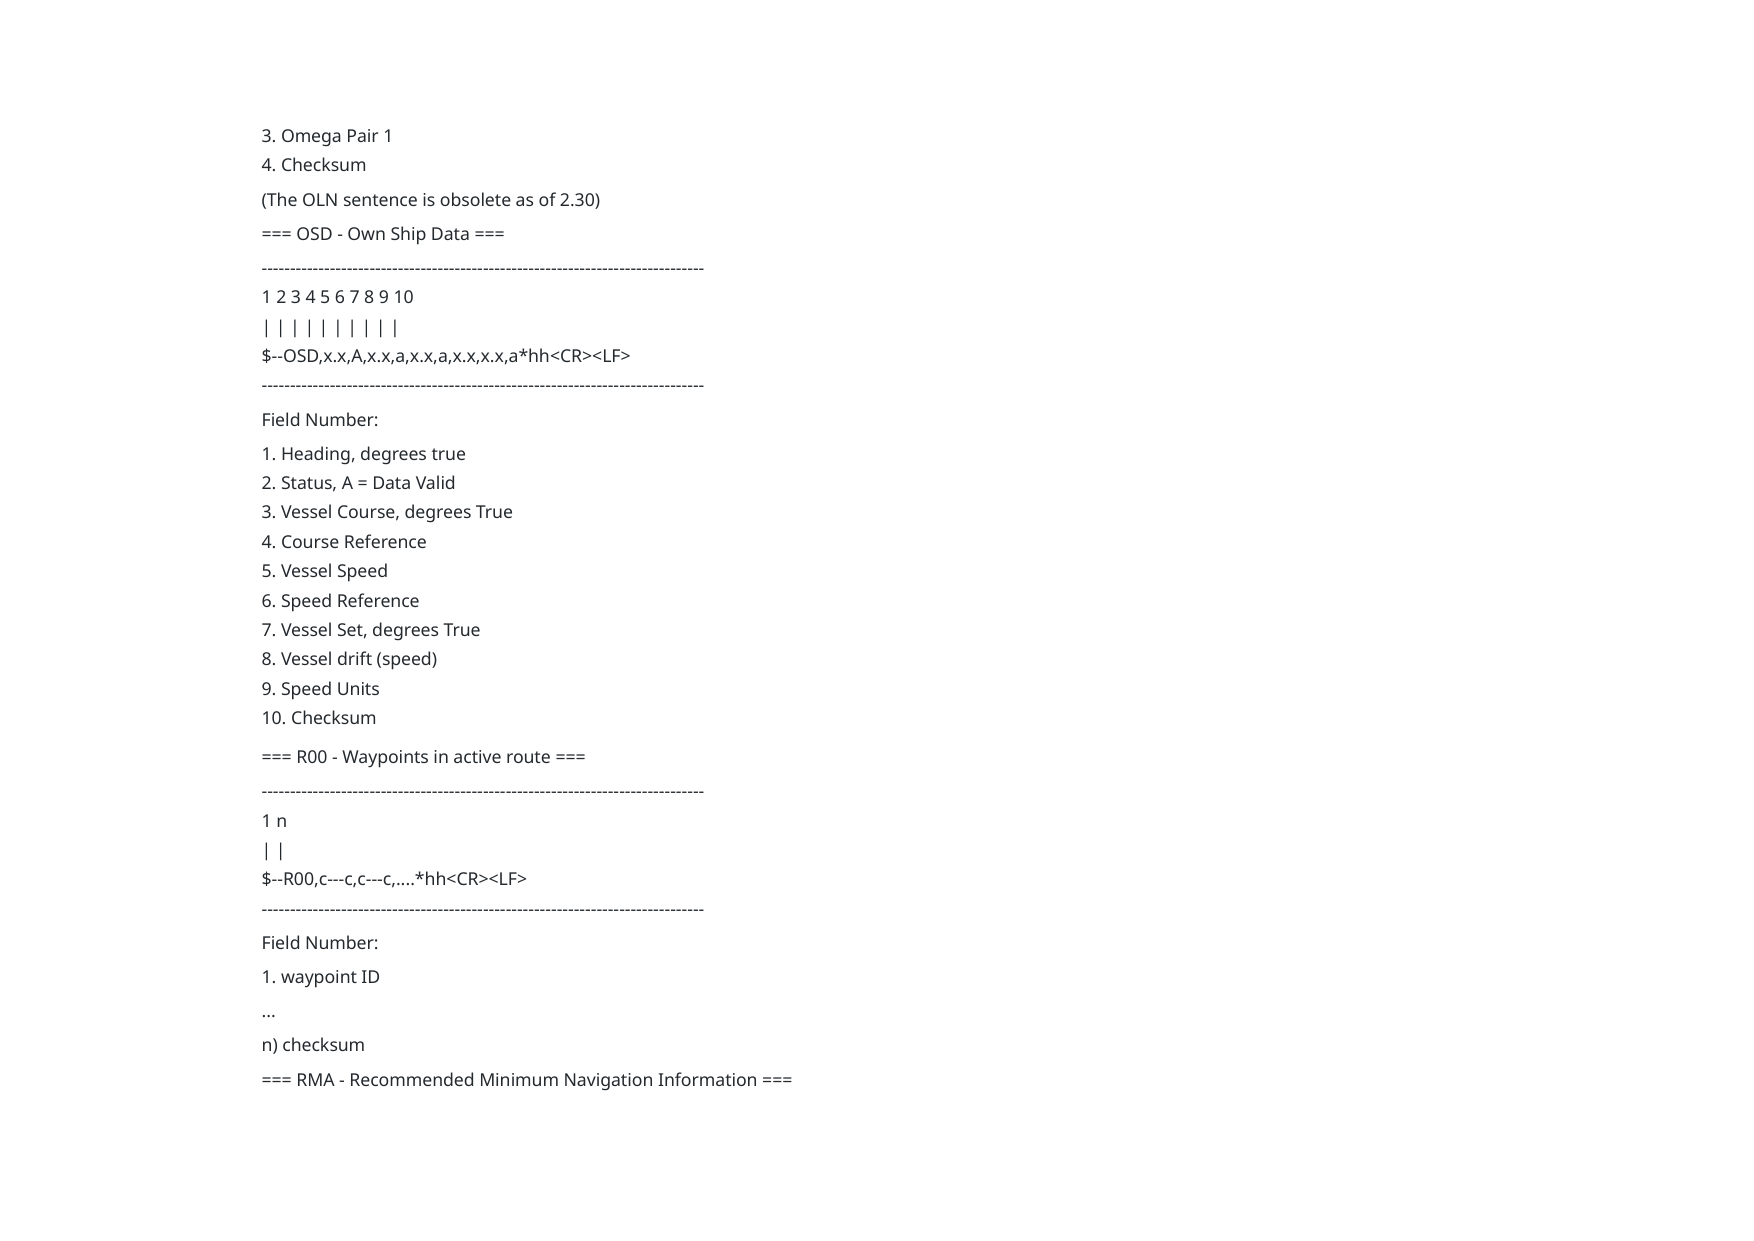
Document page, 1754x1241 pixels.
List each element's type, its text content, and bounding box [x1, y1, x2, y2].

table_cell 1. waypoint ID [261, 959, 1636, 988]
table_cell [118, 338, 261, 367]
table_cell [118, 891, 261, 920]
table_cell [118, 734, 261, 739]
table_cell [118, 216, 261, 245]
table_cell $--OSD,x.x,A,x.x,a,x.x,a,x.x,x.x,a*hh<CR><LF> [261, 338, 1636, 367]
table_cell [118, 769, 261, 773]
table_cell [118, 211, 261, 216]
table_cell === OSD - Own Ship Data === [261, 216, 1636, 245]
table_cell ------------------------------------------------------------------------------ [261, 250, 1636, 279]
table_cell 3. Vessel Course, degrees True [261, 495, 1636, 524]
table_cell [261, 1057, 1636, 1062]
table_cell ... [261, 993, 1636, 1023]
table_cell [118, 739, 261, 768]
table_cell [118, 989, 261, 993]
table_cell [118, 250, 261, 279]
table_cell $--R00,c---c,c---c,....*hh<CR><LF> [261, 861, 1636, 891]
table_cell === RMA - Recommended Minimum Navigation Information === [261, 1062, 1636, 1091]
table_cell [118, 671, 261, 700]
table_cell [118, 920, 261, 925]
table_cell === R00 - Waypoints in active route === [261, 739, 1636, 768]
table_cell ------------------------------------------------------------------------------ [261, 773, 1636, 803]
table_cell [118, 245, 261, 250]
table_cell [118, 612, 261, 641]
table_cell [118, 182, 261, 211]
table_cell [261, 920, 1636, 925]
table_cell [118, 309, 261, 338]
table_cell [118, 954, 261, 959]
table_cell [261, 177, 1636, 182]
table_cell [118, 803, 261, 832]
table_cell 3. Omega Pair 1 [261, 118, 1636, 147]
table_cell [118, 495, 261, 524]
table_cell 10. Checksum [261, 700, 1636, 729]
table_cell | | | | | | | | | | [261, 309, 1636, 338]
table_cell [118, 553, 261, 583]
table_cell [118, 583, 261, 612]
table_cell [118, 1028, 261, 1057]
table_cell [118, 524, 261, 553]
table_cell [118, 431, 261, 436]
table_cell [118, 1091, 261, 1096]
table_cell [118, 1023, 261, 1027]
table_cell Field Number: [261, 402, 1636, 431]
table_cell 5. Vessel Speed [261, 553, 1636, 583]
table_cell 9. Speed Units [261, 671, 1636, 700]
table_cell [118, 465, 261, 494]
table_cell [118, 402, 261, 431]
table_cell [118, 368, 261, 397]
table_cell [261, 954, 1636, 959]
table_cell | | [261, 832, 1636, 861]
table_cell [261, 211, 1636, 216]
table_cell n) checksum [261, 1028, 1636, 1057]
table_cell [261, 1091, 1636, 1096]
table_cell [118, 959, 261, 988]
table_cell 8. Vessel drift (speed) [261, 641, 1636, 671]
table_cell [118, 730, 261, 734]
table_cell [118, 773, 261, 803]
table_cell [118, 861, 261, 891]
table_cell [261, 989, 1636, 993]
table_cell [261, 397, 1636, 402]
table_cell 6. Speed Reference [261, 583, 1636, 612]
table_cell [118, 148, 261, 177]
table_cell [261, 1023, 1636, 1027]
table_cell ------------------------------------------------------------------------------ [261, 368, 1636, 397]
table_cell [118, 436, 261, 465]
table_cell [118, 177, 261, 182]
table_cell 1 2 3 4 5 6 7 8 9 10 [261, 279, 1636, 309]
table_cell [261, 245, 1636, 250]
table_cell 4. Course Reference [261, 524, 1636, 553]
table_cell [261, 730, 1636, 734]
table_cell 7. Vessel Set, degrees True [261, 612, 1636, 641]
table_cell [118, 118, 261, 147]
table_cell [118, 1062, 261, 1091]
table_cell [118, 993, 261, 1023]
table_cell ------------------------------------------------------------------------------ [261, 891, 1636, 920]
table_cell Field Number: [261, 925, 1636, 954]
table_cell [118, 397, 261, 402]
table_cell [261, 431, 1636, 436]
table_cell 1. Heading, degrees true [261, 436, 1636, 465]
table_cell [261, 734, 1636, 739]
table_cell 4. Checksum [261, 148, 1636, 177]
table_cell [118, 832, 261, 861]
table_cell [118, 700, 261, 729]
table_cell 1 n [261, 803, 1636, 832]
table_cell [261, 769, 1636, 773]
table_cell [118, 925, 261, 954]
table_cell [118, 1057, 261, 1062]
table_cell [118, 279, 261, 309]
table_cell 2. Status, A = Data Valid [261, 465, 1636, 494]
table_cell (The OLN sentence is obsolete as of 2.30) [261, 182, 1636, 211]
table_cell [118, 641, 261, 671]
